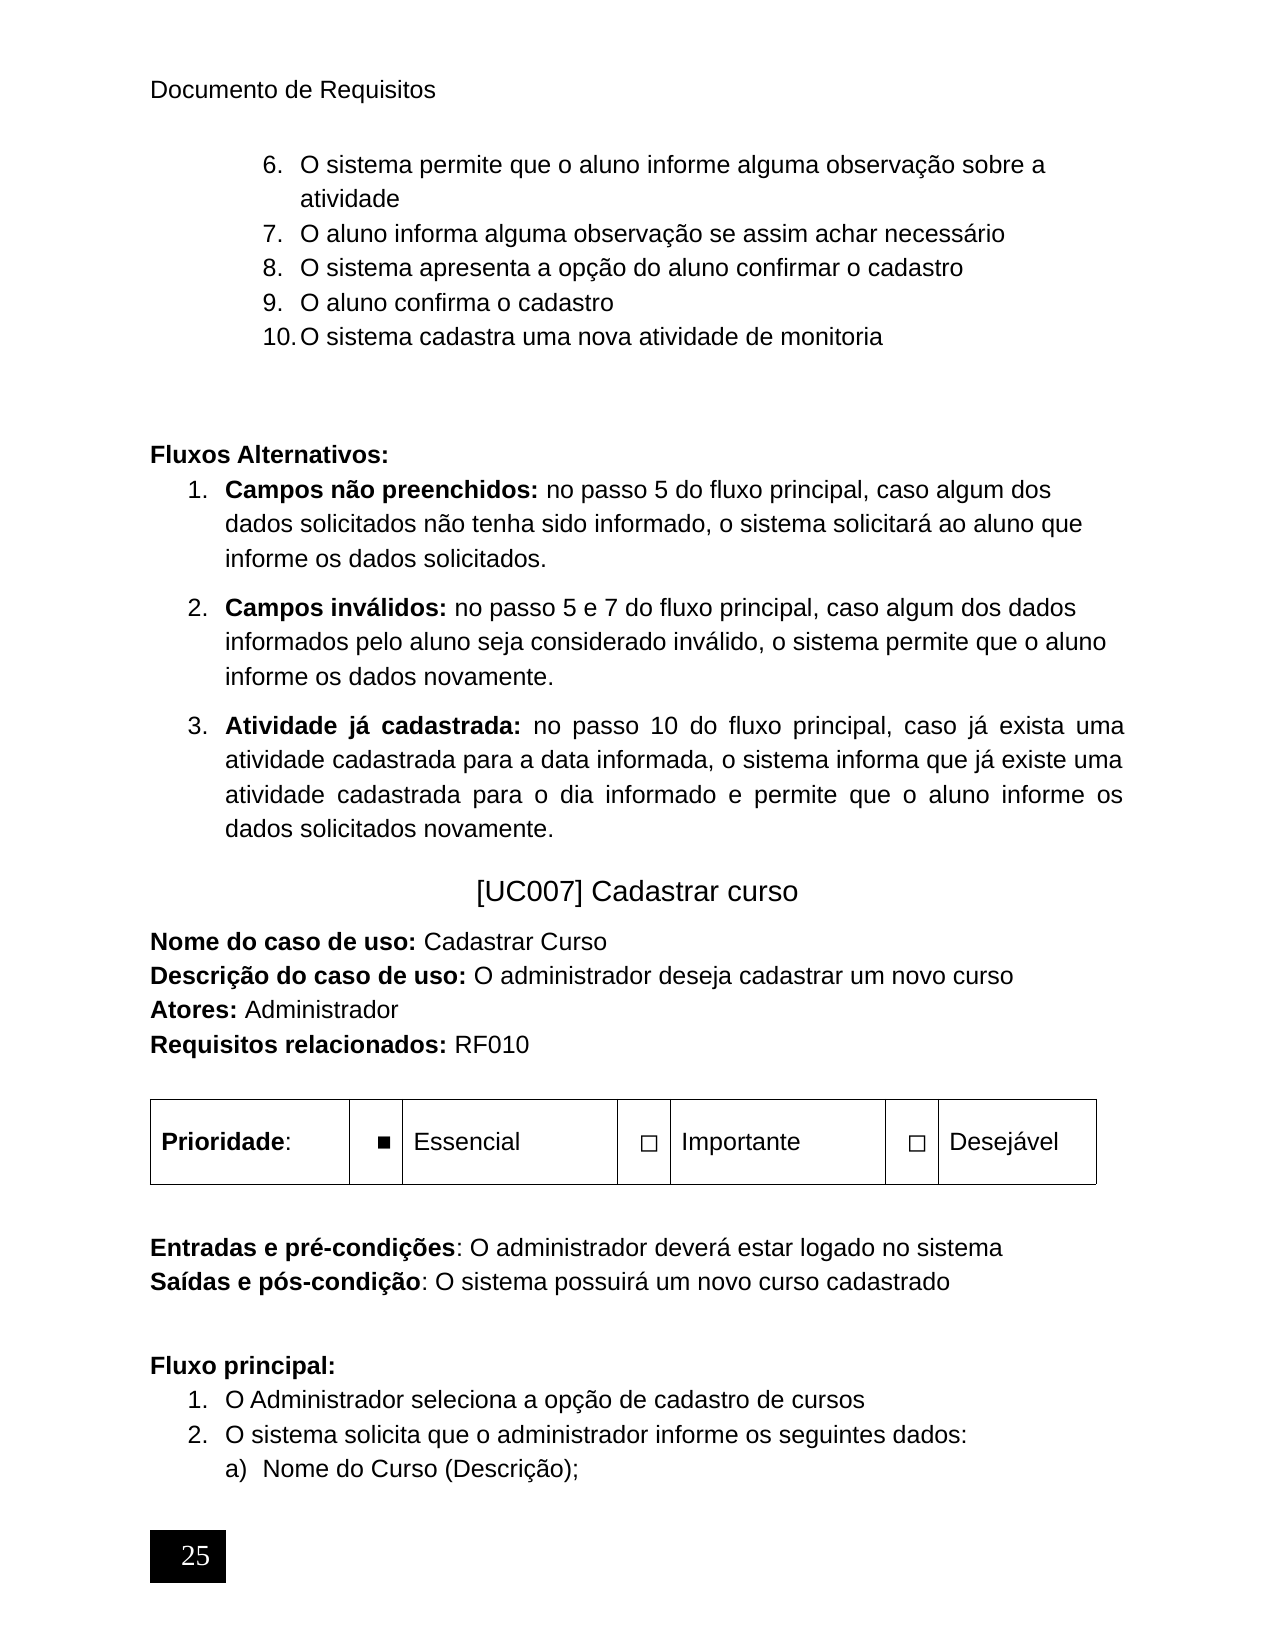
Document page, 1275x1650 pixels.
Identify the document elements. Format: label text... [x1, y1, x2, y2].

text Fluxo principal: [150, 1351, 1125, 1379]
text Fluxos Alternativos: [150, 440, 1125, 469]
list Campos inválidos: no passo 5 e 7 do fluxo principal, caso algum dos dados informados pelo aluno seja considerado inválido, o sistema permite que o aluno informe os dados novamente. [187, 593, 1125, 691]
table_header Importante [671, 1100, 885, 1184]
table_header Prioridade: [151, 1100, 349, 1184]
table_header ■ [350, 1100, 402, 1184]
text Requisitos relacionados: RF010 [150, 1030, 1125, 1059]
list Campos não preenchidos: no passo 5 do fluxo principal, caso algum dos dados solicitados não tenha sido informado, o sistema solicitará ao aluno que informe os dados solicitados. [187, 475, 1125, 573]
list O sistema solicita que o administrador informe os seguintes dados: [187, 1420, 1125, 1448]
text Atores: Administrador [150, 996, 1125, 1024]
list Atividade já cadastrada: no passo 10 do fluxo principal, caso já exista uma atividade cadastrada para a data informada, o sistema informa que já existe uma atividade cadastrada para o dia informado e permite que o aluno informe os dados solicitados novamente. [187, 711, 1125, 843]
table_header Essencial [403, 1100, 617, 1184]
text Nome do caso de uso: Cadastrar Curso [150, 927, 1125, 955]
text Saídas e pós-condição: O sistema possuirá um novo curso cadastrado [150, 1267, 1125, 1296]
table_header ◻ [618, 1100, 670, 1184]
table_header Desejável [939, 1100, 1096, 1184]
list O sistema permite que o aluno informe alguma observação sobre a atividade [262, 150, 1125, 213]
list O sistema cadastra uma nova atividade de monitoria [262, 322, 1125, 351]
list O sistema apresenta a opção do aluno confirmar o cadastro [262, 253, 1125, 282]
list O aluno confirma o cadastro [262, 288, 1125, 317]
list O Administrador seleciona a opção de cadastro de cursos [187, 1385, 1125, 1414]
text Entradas e pré-condições: O administrador deverá estar logado no sistema [150, 1233, 1125, 1262]
list Nome do Curso (Descrição); [225, 1454, 1125, 1483]
text [UC007] Cadastrar curso [150, 874, 1125, 907]
table_header ◻ [886, 1100, 938, 1184]
list O aluno informa alguma observação se assim achar necessário [262, 219, 1125, 248]
text Descrição do caso de uso: O administrador deseja cadastrar um novo curso [150, 961, 1125, 990]
